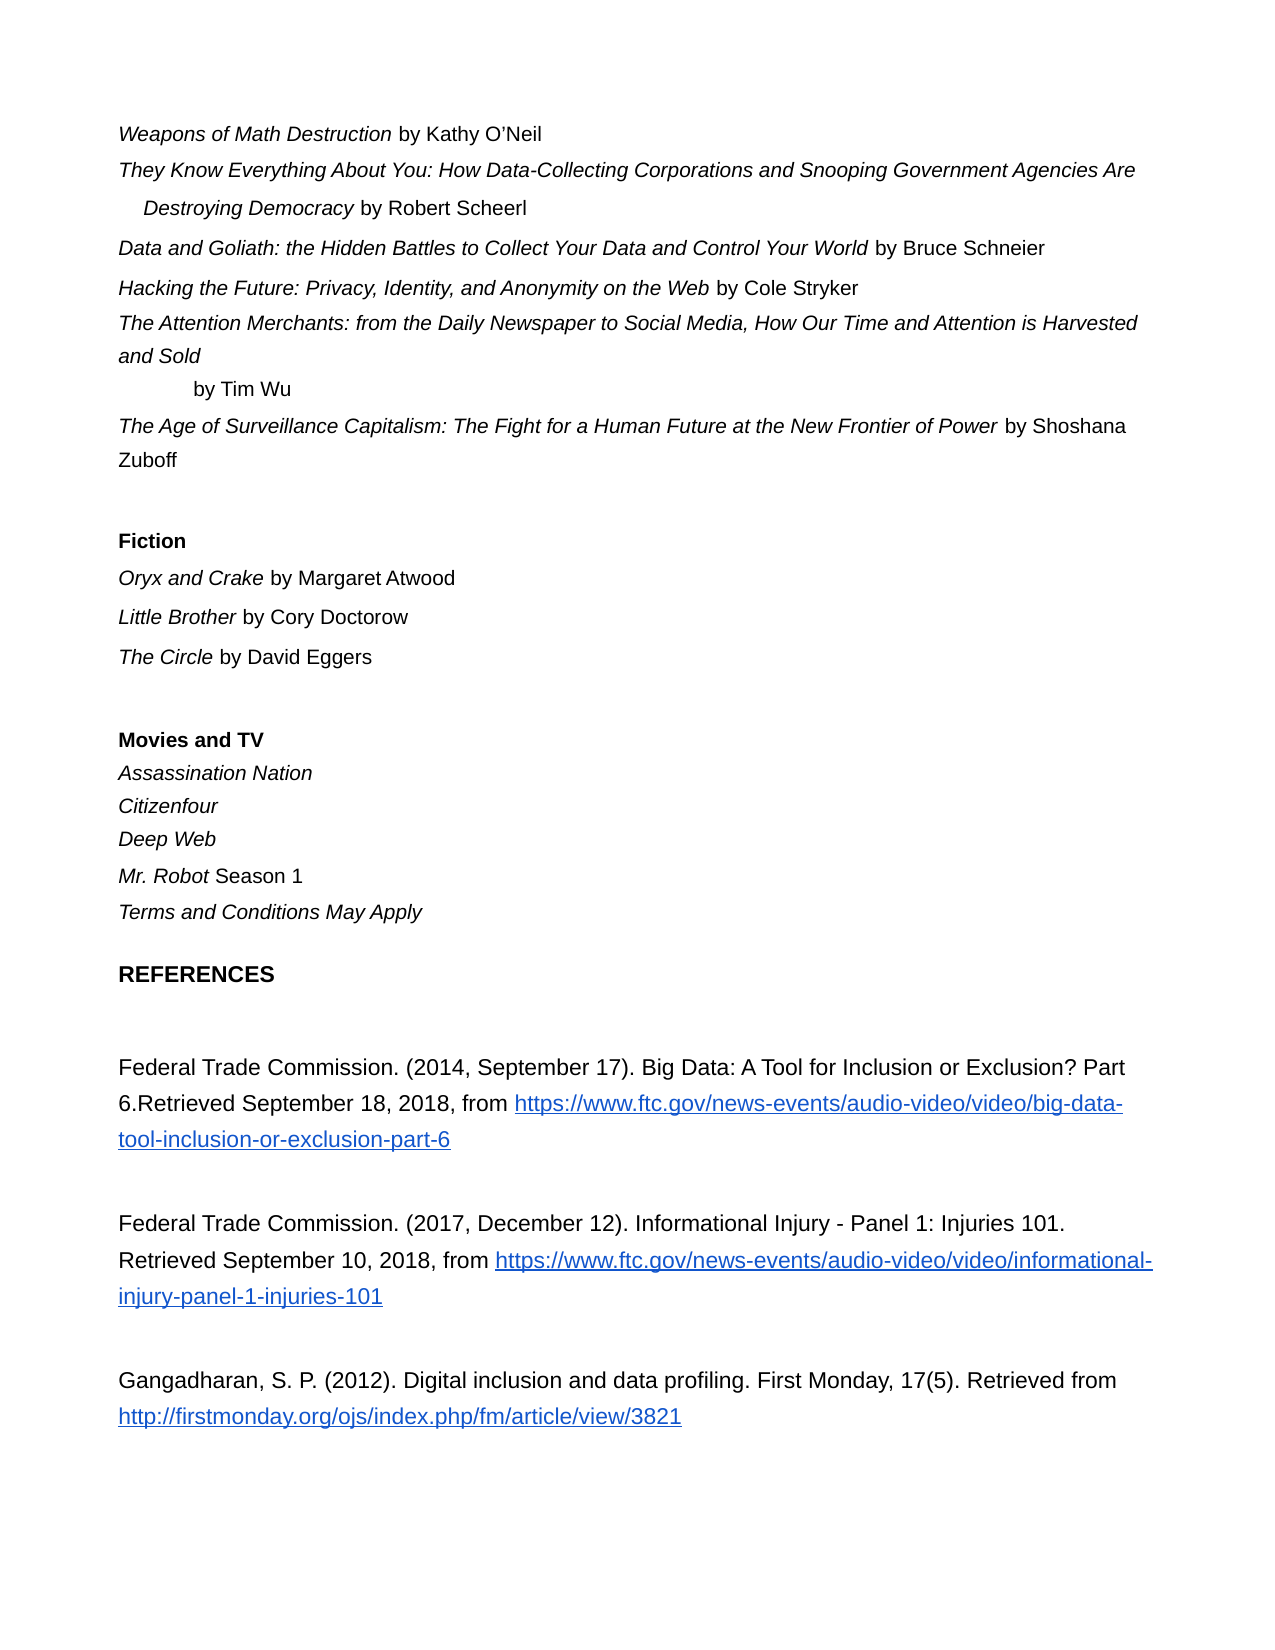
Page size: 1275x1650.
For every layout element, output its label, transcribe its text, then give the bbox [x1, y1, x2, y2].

text Gangadharan, S. P. (2012). Digital inclusion and data profiling. First Monday, 17(5). Retrieved from http://firstmonday.org/ojs/index.php/fm/article/view/3821 [118, 1367, 1157, 1429]
text Mr. Robot Season 1 [118, 860, 1157, 889]
text Hacking the Future: Privacy, Identity, and Anonymity on the Web by Cole Stryker [118, 272, 1157, 300]
text Federal Trade Commission. (2017, December 12). Informational Injury - Panel 1: Injuries 101. Retrieved September 10, 2018, from https://www.ftc.gov/news-events/audio-video/video/informational-injury-panel-1-injuries-101 [118, 1210, 1157, 1309]
text Oryx and Crake by Margaret Atwood [118, 562, 1157, 591]
text Federal Trade Commission. (2014, September 17). Big Data: A Tool for Inclusion or Exclusion? Part 6.Retrieved September 18, 2018, from https://www.ftc.gov/news-events/audio-video/video/big-data-tool-inclusion-or-exclusion-part-6 [118, 1053, 1157, 1153]
text The Age of Surveillance Capitalism: The Fight for a Human Future at the New Frontier of Power by Shoshana Zuboff [118, 410, 1157, 472]
text The Attention Merchants: from the Daily Newspaper to Social Media, How Our Time and Attention is Harvested and Sold [118, 311, 1157, 368]
text Terms and Conditions May Apply [118, 900, 1157, 924]
text Movies and TV [118, 728, 1157, 752]
text They Know Everything About You: How Data-Collecting Corporations and Snooping Government Agencies Are Destroying Democracy by Robert Scheerl [118, 158, 1157, 221]
text Citizenfour [118, 794, 1157, 818]
text Deep Web [118, 827, 1157, 851]
text by Tim Wu [118, 377, 1157, 401]
text Weapons of Math Destruction by Kathy O’Neil [118, 118, 1157, 147]
text Fiction [118, 529, 1157, 553]
text Little Brother by Cory Doctorow [118, 601, 1157, 630]
text Data and Goliath: the Hidden Battles to Collect Your Data and Control Your World by Bruce Schneier [118, 232, 1157, 261]
text REFERENCES [118, 961, 1157, 987]
text The Circle by David Eggers [118, 641, 1157, 670]
text Assassination Nation [118, 761, 1157, 785]
